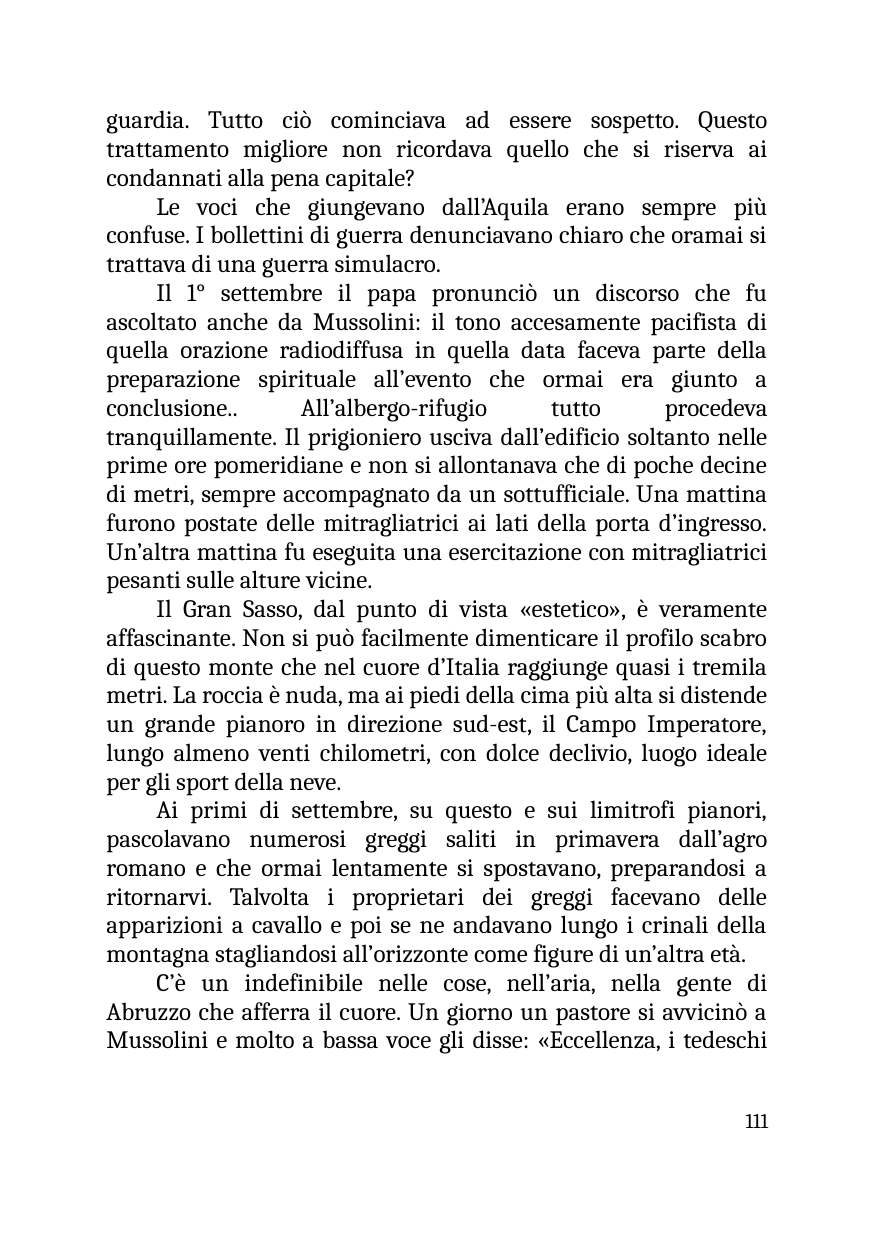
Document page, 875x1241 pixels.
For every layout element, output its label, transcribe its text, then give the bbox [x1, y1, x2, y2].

text C’è un indefinibile nelle cose, nell’aria, nella gente di Abruzzo che afferra il cuore. Un giorno un pastore si avvicinò a Mussolini e molto a bassa voce gli disse: «Eccellenza, i tedeschi [106, 969, 768, 1055]
text Il 1° settembre il papa pronunciò un discorso che fu ascoltato anche da Mussolini: il tono accesamente pacifista di quella orazione radiodiffusa in quella data faceva parte della preparazione spirituale all’evento che ormai era giunto a conclusione.. All’albergo-rifugio tutto procedeva tranquillamente. Il prigioniero usciva dall’edificio soltanto nelle prime ore pomeridiane e non si allontanava che di poche decine di metri, sempre accompagnato da un sottufficiale. Una mattina furono postate delle mitragliatrici ai lati della porta d’ingresso. Un’altra mattina fu eseguita una esercitazione con mitragliatrici pesanti sulle alture vicine. [106, 279, 768, 595]
text Il Gran Sasso, dal punto di vista «estetico», è veramente affascinante. Non si può facilmente dimenticare il profilo scabro di questo monte che nel cuore d’Italia raggiunge quasi i tremila metri. La roccia è nuda, ma ai piedi della cima più alta si distende un grande pianoro in direzione sud-est, il Campo Imperatore, lungo almeno venti chilometri, con dolce declivio, luogo ideale per gli sport della neve. [106, 595, 768, 796]
text guardia. Tutto ciò cominciava ad essere sospetto. Questo trattamento migliore non ricordava quello che si riserva ai condannati alla pena capitale? [106, 106, 768, 192]
text Ai primi di settembre, su questo e sui limitrofi pianori, pascolavano numerosi greggi saliti in primavera dall’agro romano e che ormai lentamente si spostavano, preparandosi a ritornarvi. Talvolta i proprietari dei greggi facevano delle apparizioni a cavallo e poi se ne andavano lungo i crinali della montagna stagliandosi all’orizzonte come figure di un’altra età. [106, 796, 768, 969]
text Le voci che giungevano dall’Aquila erano sempre più confuse. I bollettini di guerra denunciavano chiaro che oramai si trattava di una guerra simulacro. [106, 192, 768, 279]
